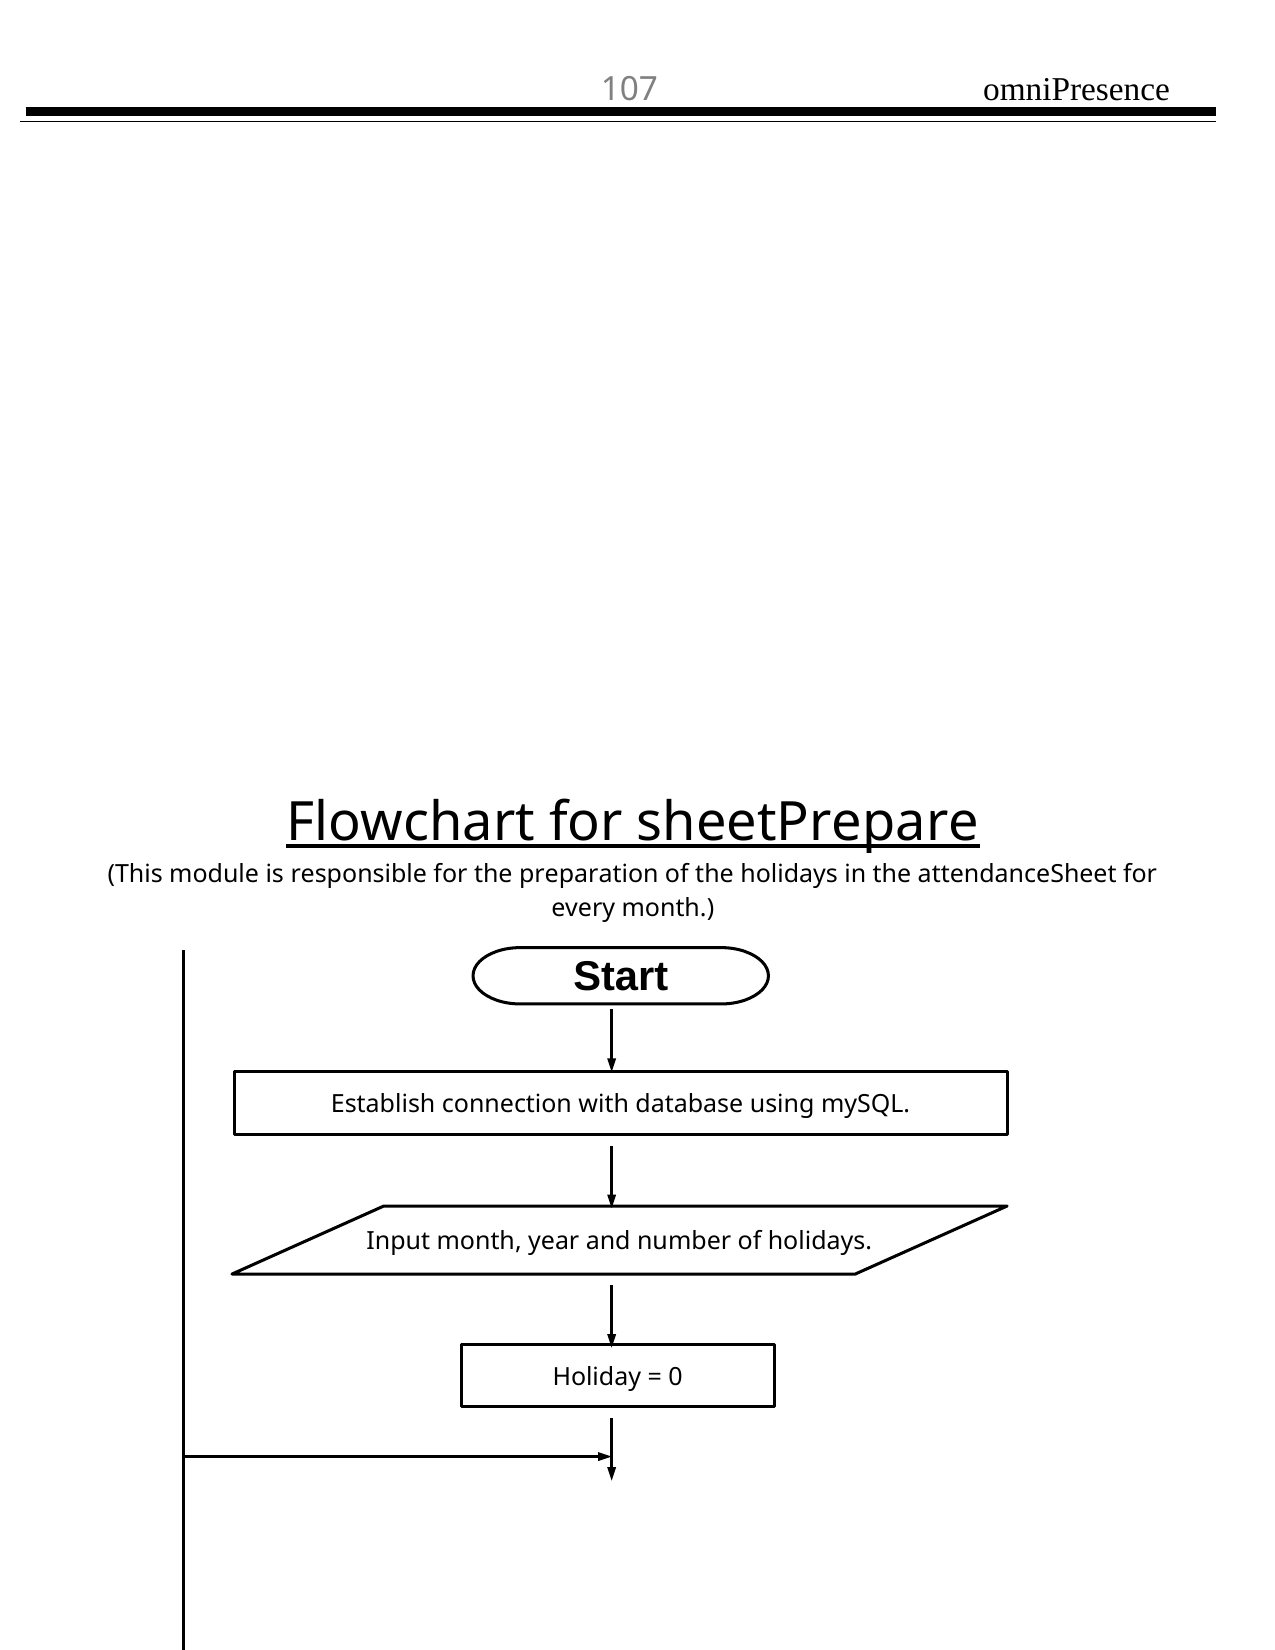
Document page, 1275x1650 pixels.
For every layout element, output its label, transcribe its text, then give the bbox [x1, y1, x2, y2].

text Flowchart for sheetPrepare [95, 782, 1170, 856]
text (This module is responsible for the preparation of the holidays in the attendanceSheet for every month.) [95, 856, 1170, 924]
